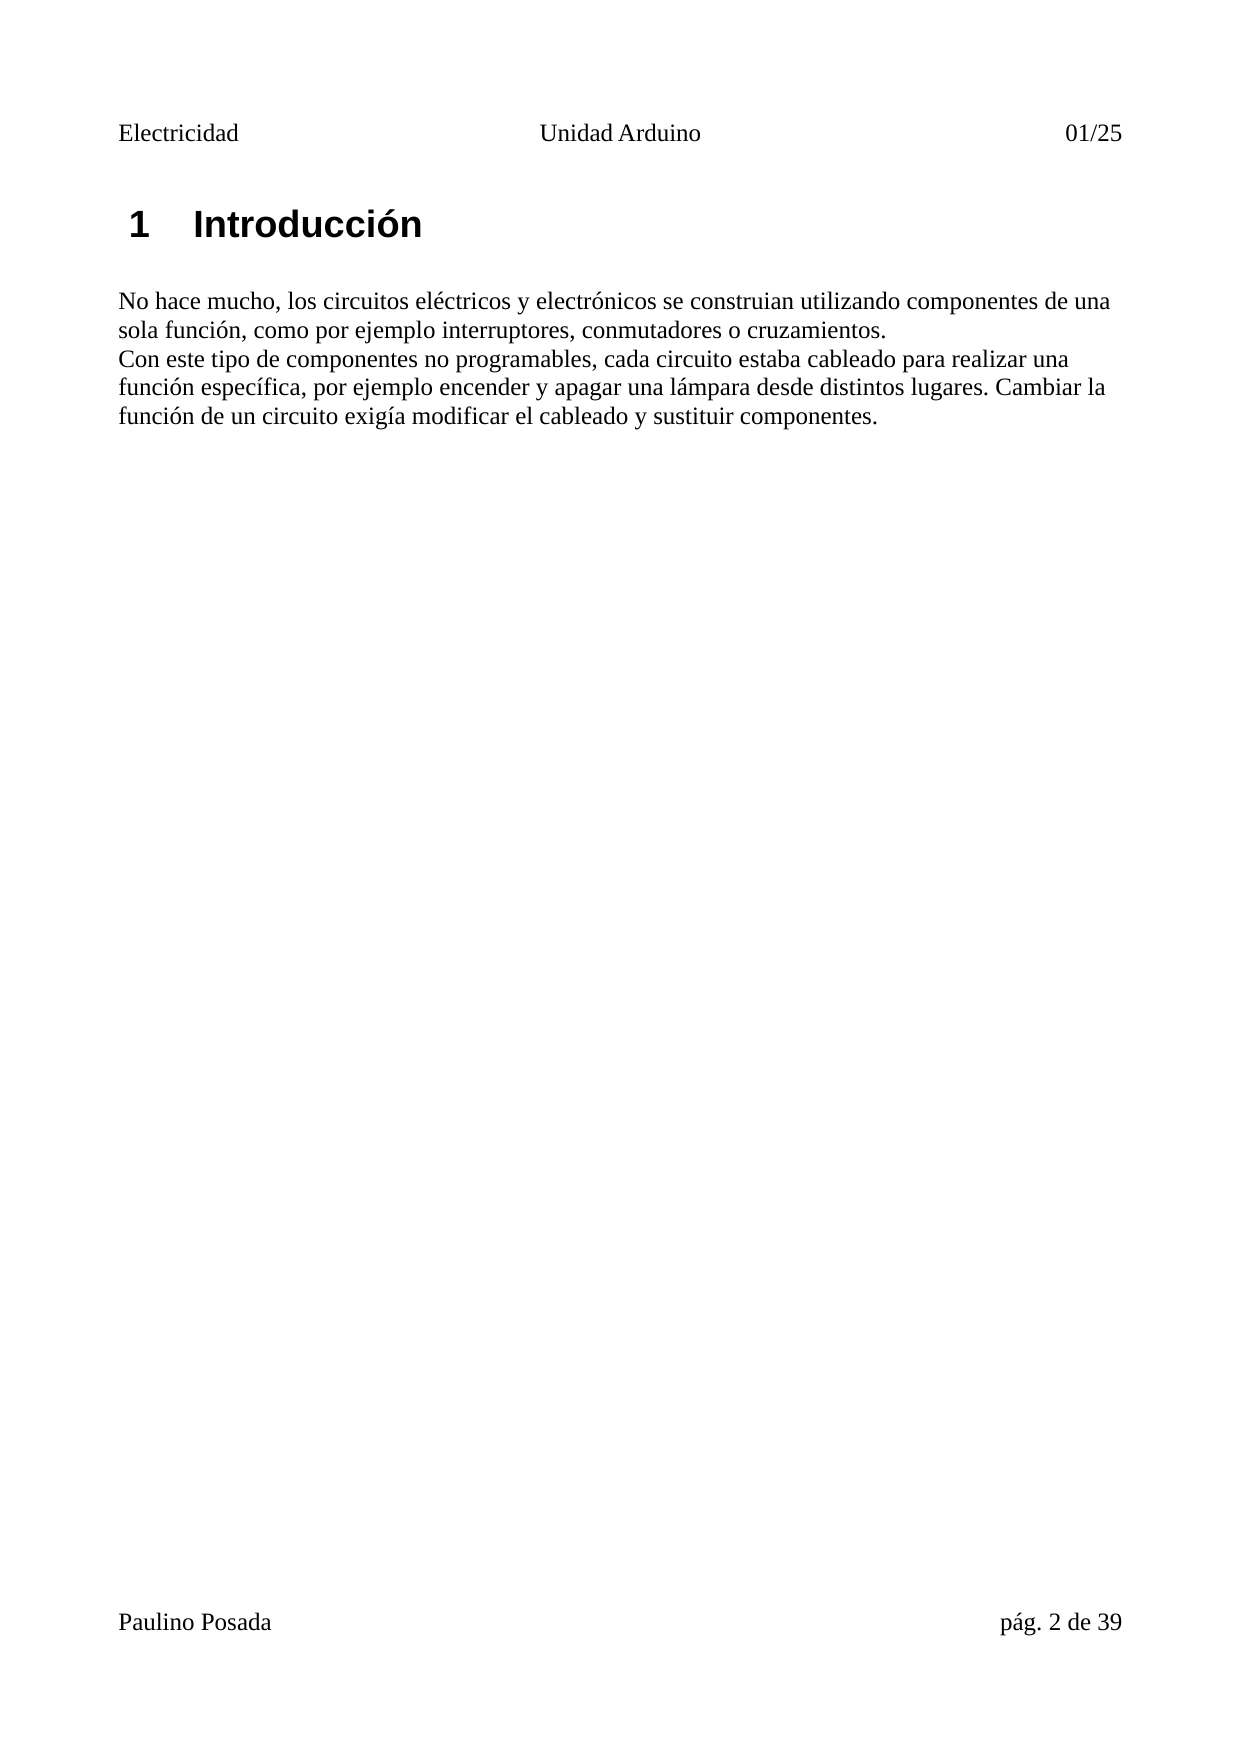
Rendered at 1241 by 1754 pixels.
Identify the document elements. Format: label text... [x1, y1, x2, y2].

text Con este tipo de componentes no programables, cada circuito estaba cableado para realizar una función específica, por ejemplo encender y apagar una lámpara desde distintos lugares. Cambiar la función de un circuito exigía modificar el cableado y sustituir componentes. [118, 344, 1122, 430]
text No hace mucho, los circuitos eléctricos y electrónicos se construian utilizando componentes de una sola función, como por ejemplo interruptores, conmutadores o cruzamientos. [118, 286, 1122, 344]
subtitle Introducción [118, 201, 1122, 245]
